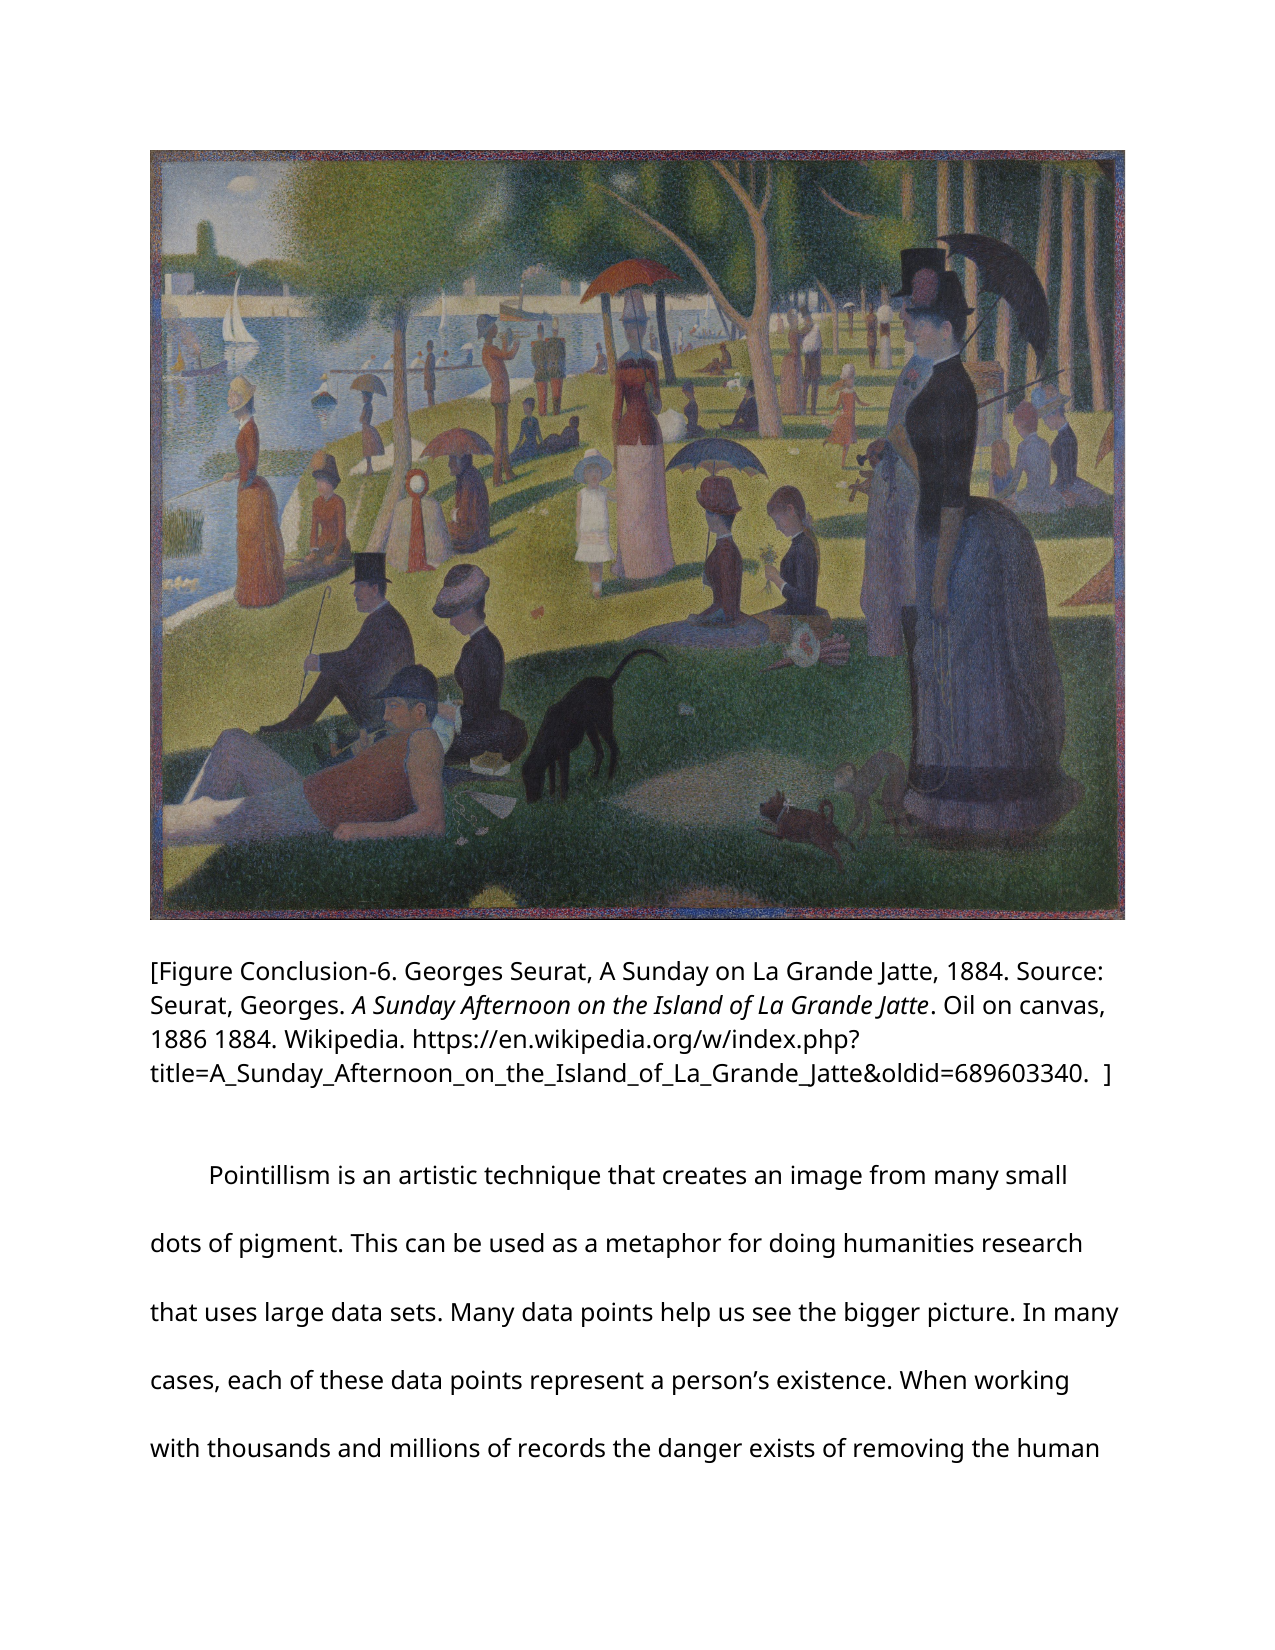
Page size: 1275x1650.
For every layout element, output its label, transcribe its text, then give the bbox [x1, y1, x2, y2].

text Pointillism is an artistic technique that creates an image from many small dots of pigment. This can be used as a metaphor for doing humanities research that uses large data sets. Many data points help us see the bigger picture. In many cases, each of these data points represent a person’s existence. When working with thousands and millions of records the danger exists of removing the human [150, 1158, 1125, 1464]
text [Figure Conclusion-6. Georges Seurat, A Sunday on La Grande Jatte, 1884. Source: Seurat, Georges. A Sunday Afternoon on the Island of La Grande Jatte. Oil on canvas, 1886 1884. Wikipedia. https://en.wikipedia.org/w/index.php?title=A_Sunday_Afternoon_on_the_Island_of_La_Grande_Jatte&oldid=689603340. ] [150, 954, 1125, 1090]
picture [150, 150, 1125, 920]
